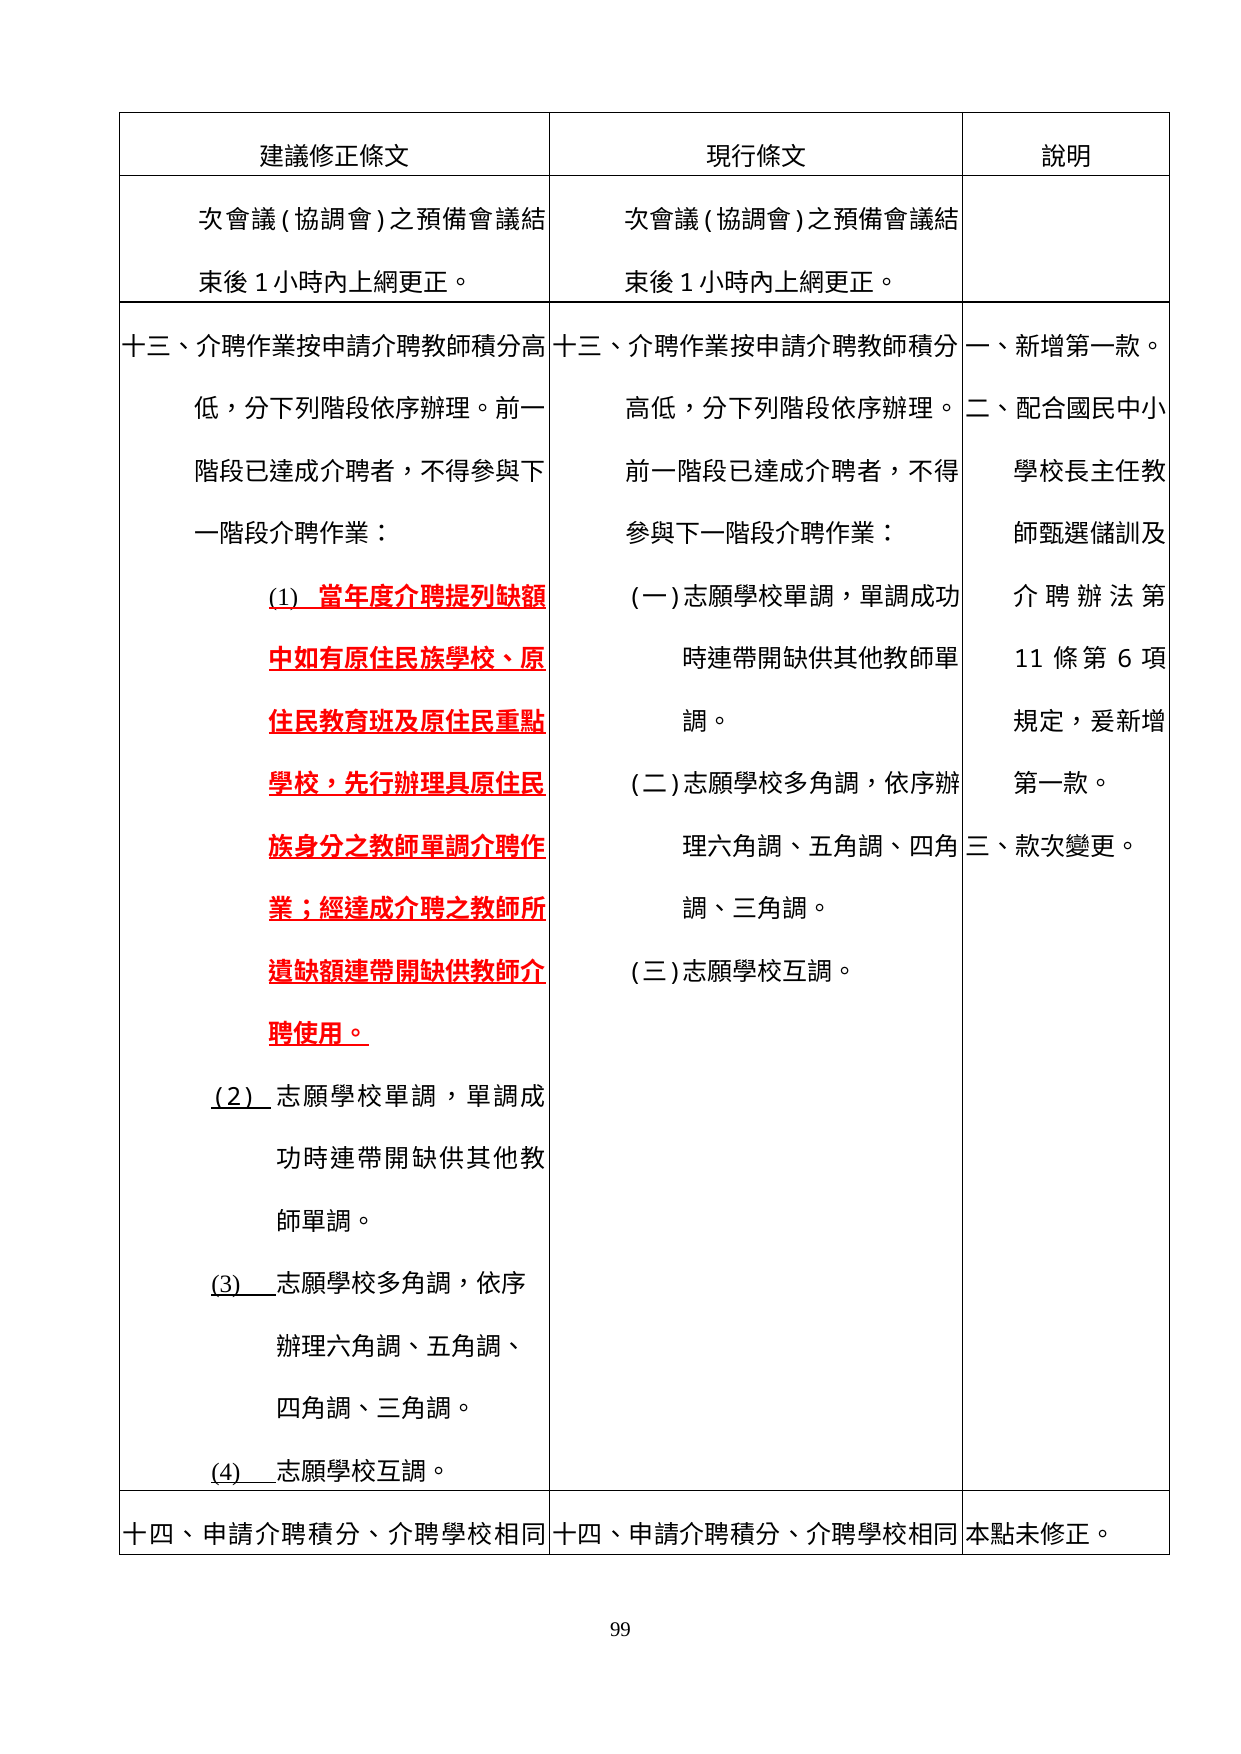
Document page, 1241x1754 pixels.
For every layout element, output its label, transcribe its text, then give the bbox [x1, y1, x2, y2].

table_cell 十四、申請介聘積分、介聘學校相同 [550, 1491, 962, 1553]
table_cell 十三、介聘作業按申請介聘教師積分高低，分下列階段依序辦理。前一階段已達成介聘者，不得參與下一階段介聘作業： (一)志願學校單調，單調成功時連帶開缺供其他教師單調。 (二)志願學校多角調，依序辦理六角調、五角調、四角調、三角調。 (三)志願學校互調。 [550, 303, 962, 1490]
table_cell 一、新增第一款。 二、配合國民中小學校長主任教師甄選儲訓及介聘辦法第11條第6項規定，爰新增第一款。 三、款次變更。 [963, 303, 1169, 1490]
table_cell 次會議(協調會)之預備會議結束後1小時內上網更正。 [120, 176, 549, 301]
table_header 現行條文 [550, 113, 962, 175]
table_cell 本點未修正。 [963, 1491, 1169, 1553]
table_cell 十三、介聘作業按申請介聘教師積分高低，分下列階段依序辦理。前一階段已達成介聘者，不得參與下一階段介聘作業： 當年度介聘提列缺額中如有原住民族學校、原住民教育班及原住民重點學校，先行辦理具原住民族身分之教師單調介聘作業；經達成介聘之教師所遺缺額連帶開缺供教師介聘使用。 志願學校單調，單調成功時連帶開缺供其他教師單調。 志願學校多角調，依序辦理六角調、五角調、四角調、三角調。 志願學校互調。 [120, 303, 549, 1490]
table_header 建議修正條文 [120, 113, 549, 175]
table_cell 十四、申請介聘積分、介聘學校相同 [120, 1491, 549, 1553]
table_cell 次會議(協調會)之預備會議結束後1小時內上網更正。 [550, 176, 962, 301]
table_cell [963, 176, 1169, 301]
table_header 說明 [963, 113, 1169, 175]
